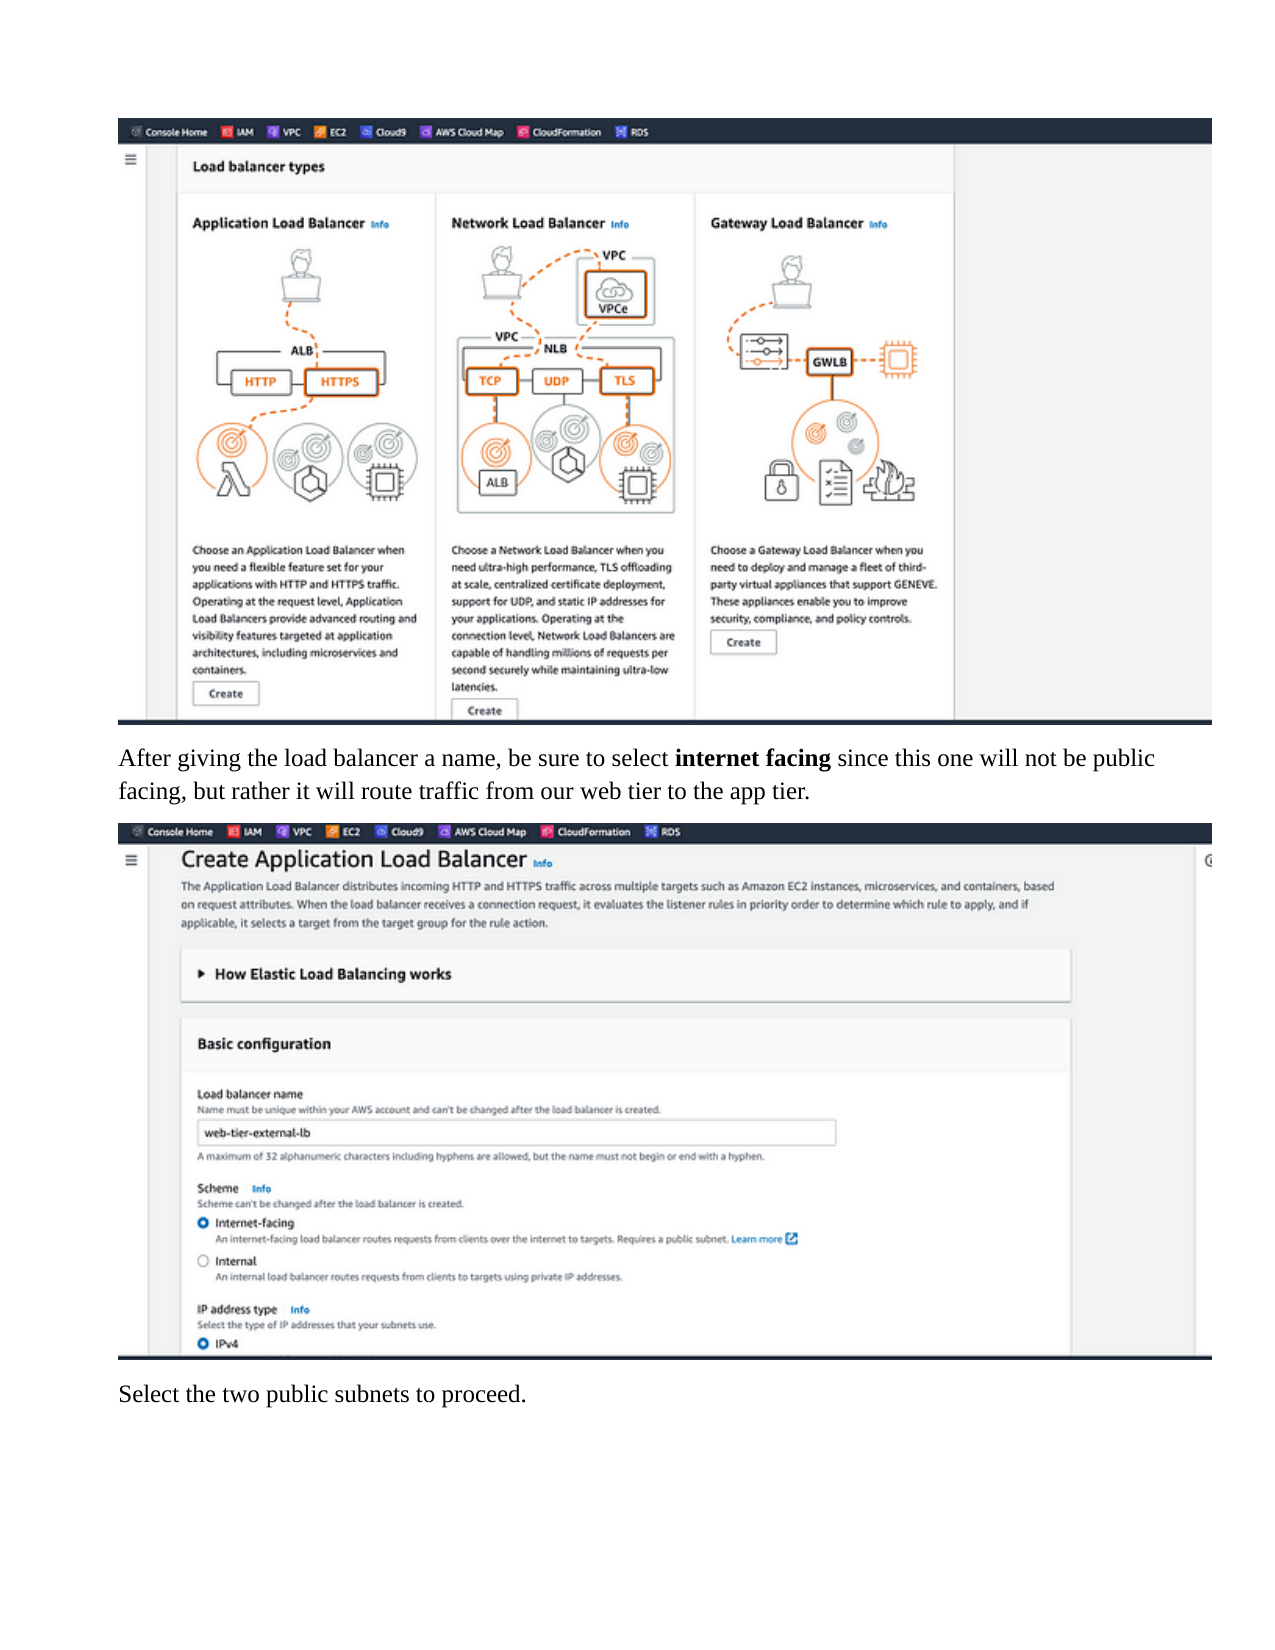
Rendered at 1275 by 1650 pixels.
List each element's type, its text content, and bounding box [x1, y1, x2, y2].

text After giving the load balancer a name, be sure to select internet facing since this one will not be public facing, but rather it will route traffic from our web tier to the app tier. [118, 743, 1157, 805]
picture [118, 118, 1212, 725]
picture [118, 823, 1212, 1360]
text Select the two public subnets to proceed. [118, 1379, 1157, 1407]
